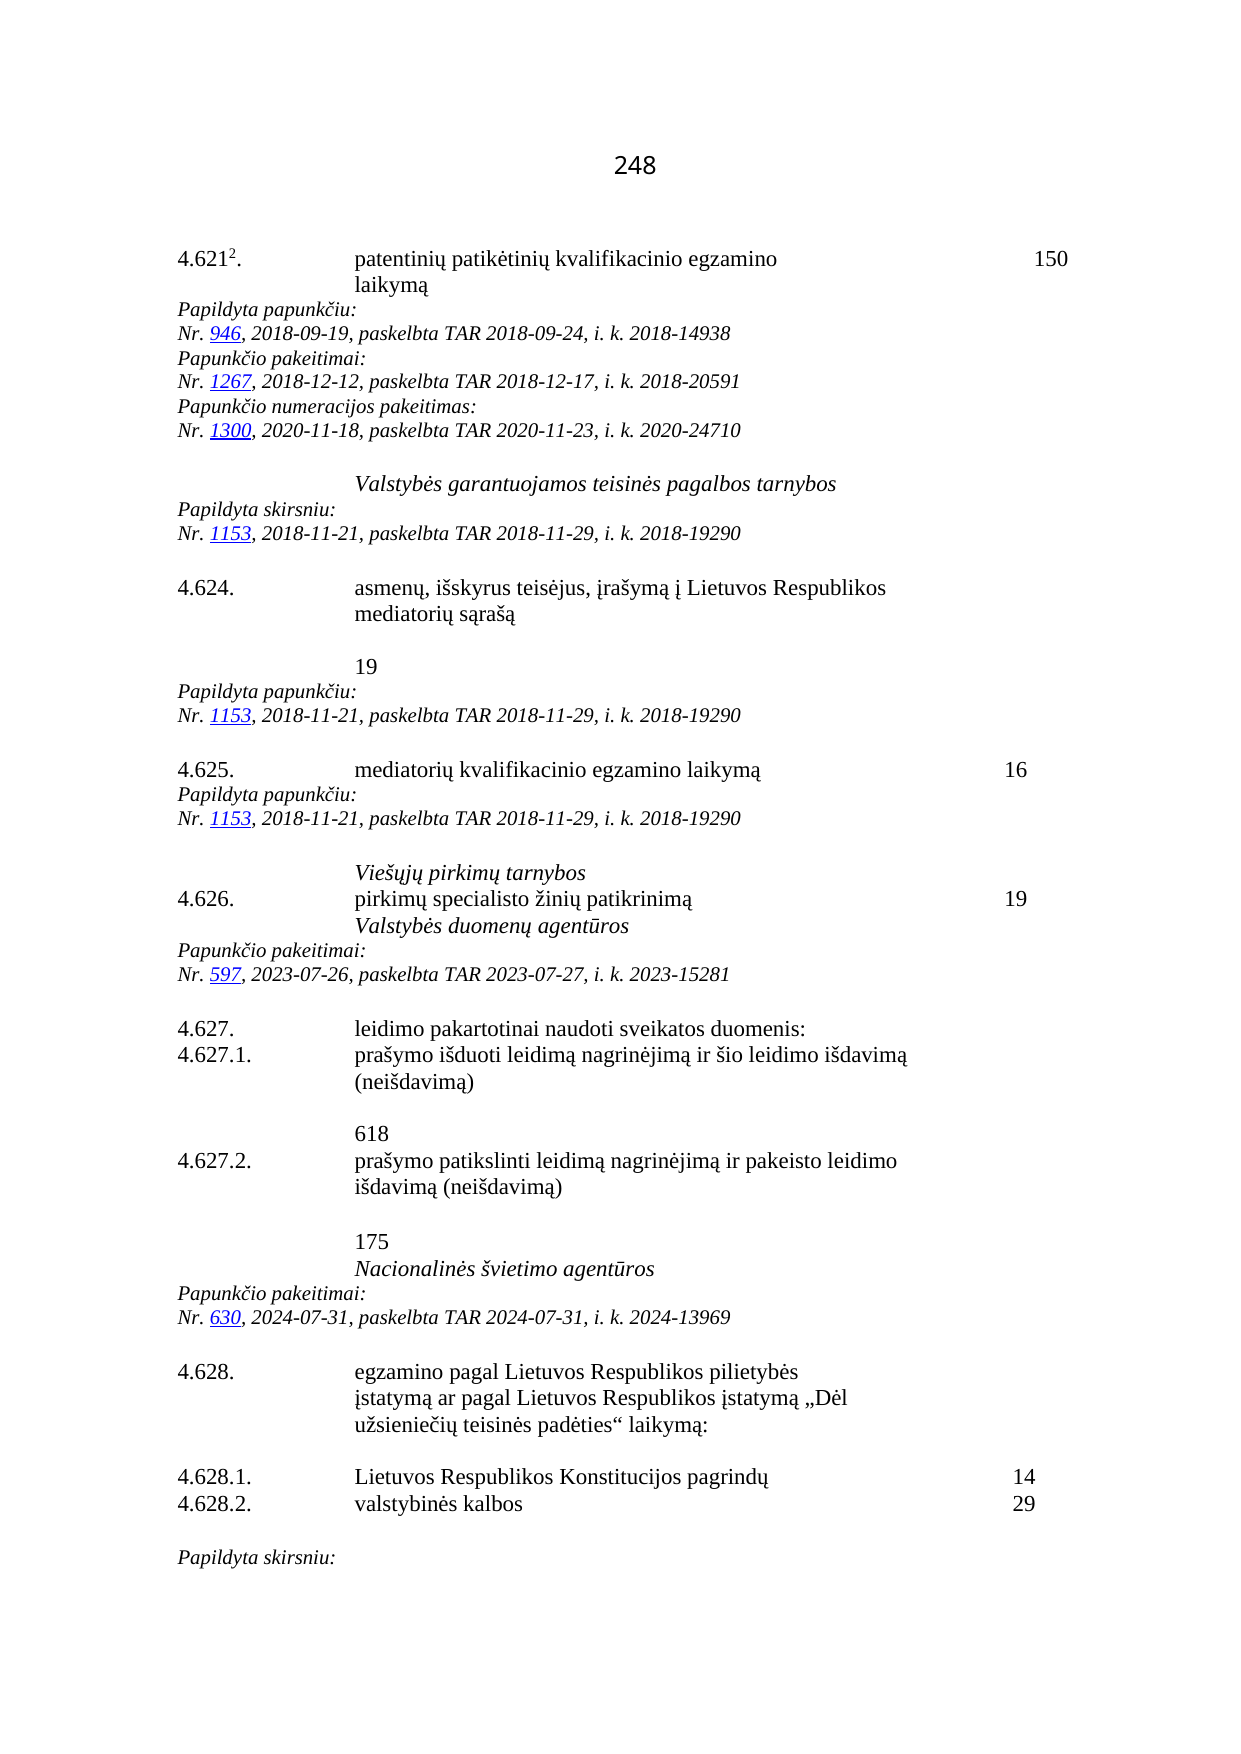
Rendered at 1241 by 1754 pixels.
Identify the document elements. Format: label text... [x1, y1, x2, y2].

text Papildyta skirsniu: [177, 497, 1092, 521]
text laikymą [177, 271, 856, 297]
text Nr. 946, 2018-09-19, paskelbta TAR 2018-09-24, i. k. 2018-14938 [177, 321, 1092, 345]
text Nr. 1300, 2020-11-18, paskelbta TAR 2020-11-23, i. k. 2020-24710 [177, 418, 1092, 442]
text Nr. 1153, 2018-11-21, paskelbta TAR 2018-11-29, i. k. 2018-19290 [177, 703, 1092, 727]
text Nr. 1153, 2018-11-21, paskelbta TAR 2018-11-29, i. k. 2018-19290 [177, 806, 1092, 830]
text Nr. 630, 2024-07-31, paskelbta TAR 2024-07-31, i. k. 2024-13969 [177, 1305, 1092, 1329]
text Papildyta papunkčiu: [177, 679, 1092, 703]
text Papunkčio pakeitimai: [177, 1281, 1092, 1305]
text Papildyta papunkčiu: [177, 782, 1092, 806]
text 4.628.2. valstybinės kalbos 29 [177, 1490, 1092, 1516]
text Papildyta papunkčiu: [177, 297, 1092, 321]
text Viešųjų pirkimų tarnybos [354, 859, 945, 886]
text 4.625. mediatorių kvalifikacinio egzamino laikymą 16 [177, 756, 1092, 782]
text Papunkčio pakeitimai: [177, 345, 1092, 369]
text Nacionalinės švietimo agentūros [177, 1255, 945, 1281]
text 4.628.1. Lietuvos Respublikos Konstitucijos pagrindų 14 [177, 1463, 1092, 1490]
text Papunkčio pakeitimai: [177, 938, 1092, 962]
text 4.626. pirkimų specialisto žinių patikrinimą 19 [177, 886, 1092, 912]
text Papildyta skirsniu: [177, 1545, 1092, 1569]
text 4.627.1. prašymo išduoti leidimą nagrinėjimą ir šio leidimo išdavimą (neišdavimą) 618 [177, 1041, 945, 1147]
text Nr. 597, 2023-07-26, paskelbta TAR 2023-07-27, i. k. 2023-15281 [177, 962, 1092, 986]
text 4.627. leidimo pakartotinai naudoti sveikatos duomenis: [177, 1015, 1092, 1041]
text Nr. 1267, 2018-12-12, paskelbta TAR 2018-12-17, i. k. 2018-20591 [177, 369, 1092, 393]
text 4.627.2. prašymo patikslinti leidimą nagrinėjimą ir pakeisto leidimo išdavimą (neišdavimą) 175 [177, 1147, 945, 1255]
text 4.628. egzamino pagal Lietuvos Respublikos pilietybės įstatymą ar pagal Lietuvos Respublikos įstatymą „Dėl užsieniečių teisinės padėties“ laikymą: [177, 1358, 856, 1463]
text Valstybės duomenų agentūros [177, 912, 1092, 938]
text 4.6212. patentinių patikėtinių kvalifikacinio egzamino 150 [177, 244, 1092, 271]
text 4.624. asmenų, išskyrus teisėjus, įrašymą į Lietuvos Respublikos mediatorių sąrašą 19 [177, 574, 915, 679]
text Valstybės garantuojamos teisinės pagalbos tarnybos [354, 470, 1092, 497]
text Papunkčio numeracijos pakeitimas: [177, 393, 1092, 418]
text Nr. 1153, 2018-11-21, paskelbta TAR 2018-11-29, i. k. 2018-19290 [177, 521, 1092, 545]
